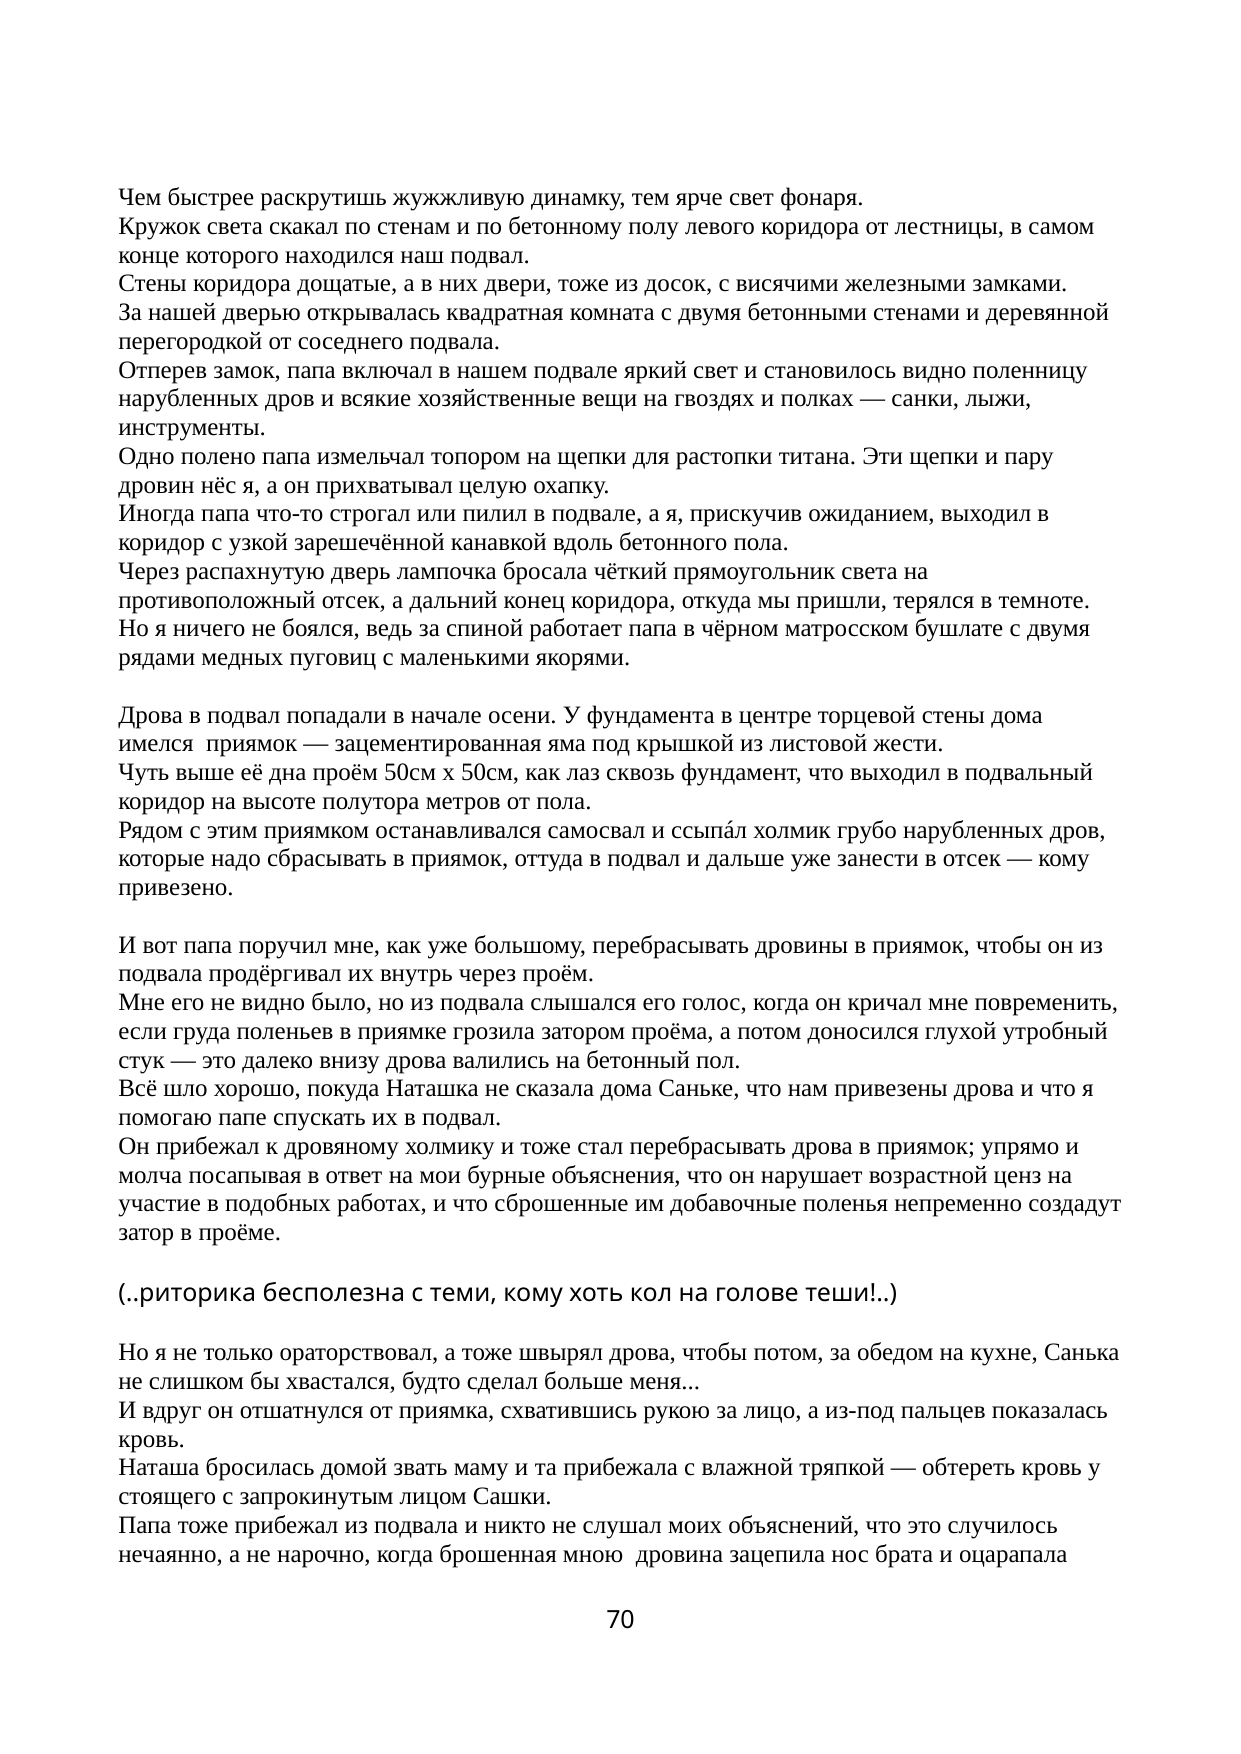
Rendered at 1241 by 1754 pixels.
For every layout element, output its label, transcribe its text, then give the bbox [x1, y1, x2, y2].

text Наташа бросилась домой звать маму и та прибежала с влажной тряпкой — обтереть кровь у стоящего с запрокинутым лицом Сашки. [118, 1452, 1122, 1510]
text И вдруг он отшатнулся от приямка, схватившись рукою за лицо, а из-под пальцев показалась кровь. [118, 1395, 1122, 1452]
text Отперев замок, папа включал в нашем подвале яркий свет и становилось видно поленницу нарубленных дров и всякие хозяйственные вещи на гвоздях и полках — санки, лыжи, инструменты. [118, 355, 1122, 441]
text Чуть выше её дна проём 50см х 50см, как лаз сквозь фундамент, что выходил в подвальный коридор на высоте полутора метров от пола. [118, 757, 1122, 815]
text Чем быстрее раскрутишь жужжливую динамку, тем ярче свет фонаря. [118, 182, 1122, 211]
text Мне его не видно было, но из подвала слышался его голос, когда он кричал мне повременить, если груда поленьев в приямке грозила затором проёма, а потом доносился глухой утробный стук — это далеко внизу дрова валились на бетонный пол. [118, 987, 1122, 1073]
text Кружок света скакал по стенам и по бетонному полу левого коридора от лестницы, в самом конце которого находился наш подвал. [118, 211, 1122, 268]
text Через распахнутую дверь лампочка бросала чёткий прямоугольник света на противоположный отсек, а дальний конец коридора, откуда мы пришли, терялся в темноте. Но я ничего не боялся, ведь за спиной работает папа в чёрном матросском бушлате с двумя рядами медных пуговиц с маленькими якорями. [118, 556, 1122, 671]
text Дрова в подвал попадали в начале осени. У фундамента в центре торцевой стены дома имелся приямок — зацементированная яма под крышкой из листовой жести. [118, 700, 1122, 757]
text И вот папа поручил мне, как уже большому, перебрасывать дровины в приямок, чтобы он из подвала продёргивал их внутрь через проём. [118, 930, 1122, 987]
text Стены коридора дощатые, а в них двери, тоже из досок, с висячими железными замками. [118, 268, 1122, 297]
text Одно полено папа измельчал топором на щепки для растопки титана. Эти щепки и пару дровин нёс я, а он прихватывал целую охапку. [118, 441, 1122, 498]
text Но я не только ораторствовал, а тоже швырял дрова, чтобы потом, за обедом на кухне, Санька не слишком бы хвастался, будто сделал больше меня... [118, 1337, 1122, 1395]
text Всё шло хорошо, покуда Наташка не сказала дома Саньке, что нам привезены дрова и что я помогаю папе спускать их в подвал. [118, 1073, 1122, 1131]
text Иногда папа что-то строгал или пилил в подвале, а я, прискучив ожиданием, выходил в коридор с узкой зарешечённой канавкой вдоль бетонного пола. [118, 498, 1122, 556]
text (..риторика бесполезна с теми, кому хоть кол на голове теши!..) [118, 1275, 1122, 1309]
text Он прибежал к дровяному холмику и тоже стал перебрасывать дрова в приямок; упрямо и молча посапывая в ответ на мои бурные объяснения, что он нарушает возрастной ценз на участие в подобных работах, и что сброшенные им добавочные поленья непременно создадут затор в проёме. [118, 1131, 1122, 1246]
text За нашей дверью открывалась квадратная комната с двумя бетонными стенами и деревянной перегородкой от соседнего подвала. [118, 297, 1122, 355]
text Рядом с этим приямком останавливался самосвал и ссыпáл холмик грубо нарубленных дров, которые надо сбрасывать в приямок, оттуда в подвал и дальше уже занести в отсек — кому привезено. [118, 815, 1122, 901]
text Папа тоже прибежал из подвала и никто не слушал моих объяснений, что это случилось нечаянно, а не нарочно, когда брошенная мною дровина зацепила нос брата и оцарапала [118, 1510, 1122, 1567]
